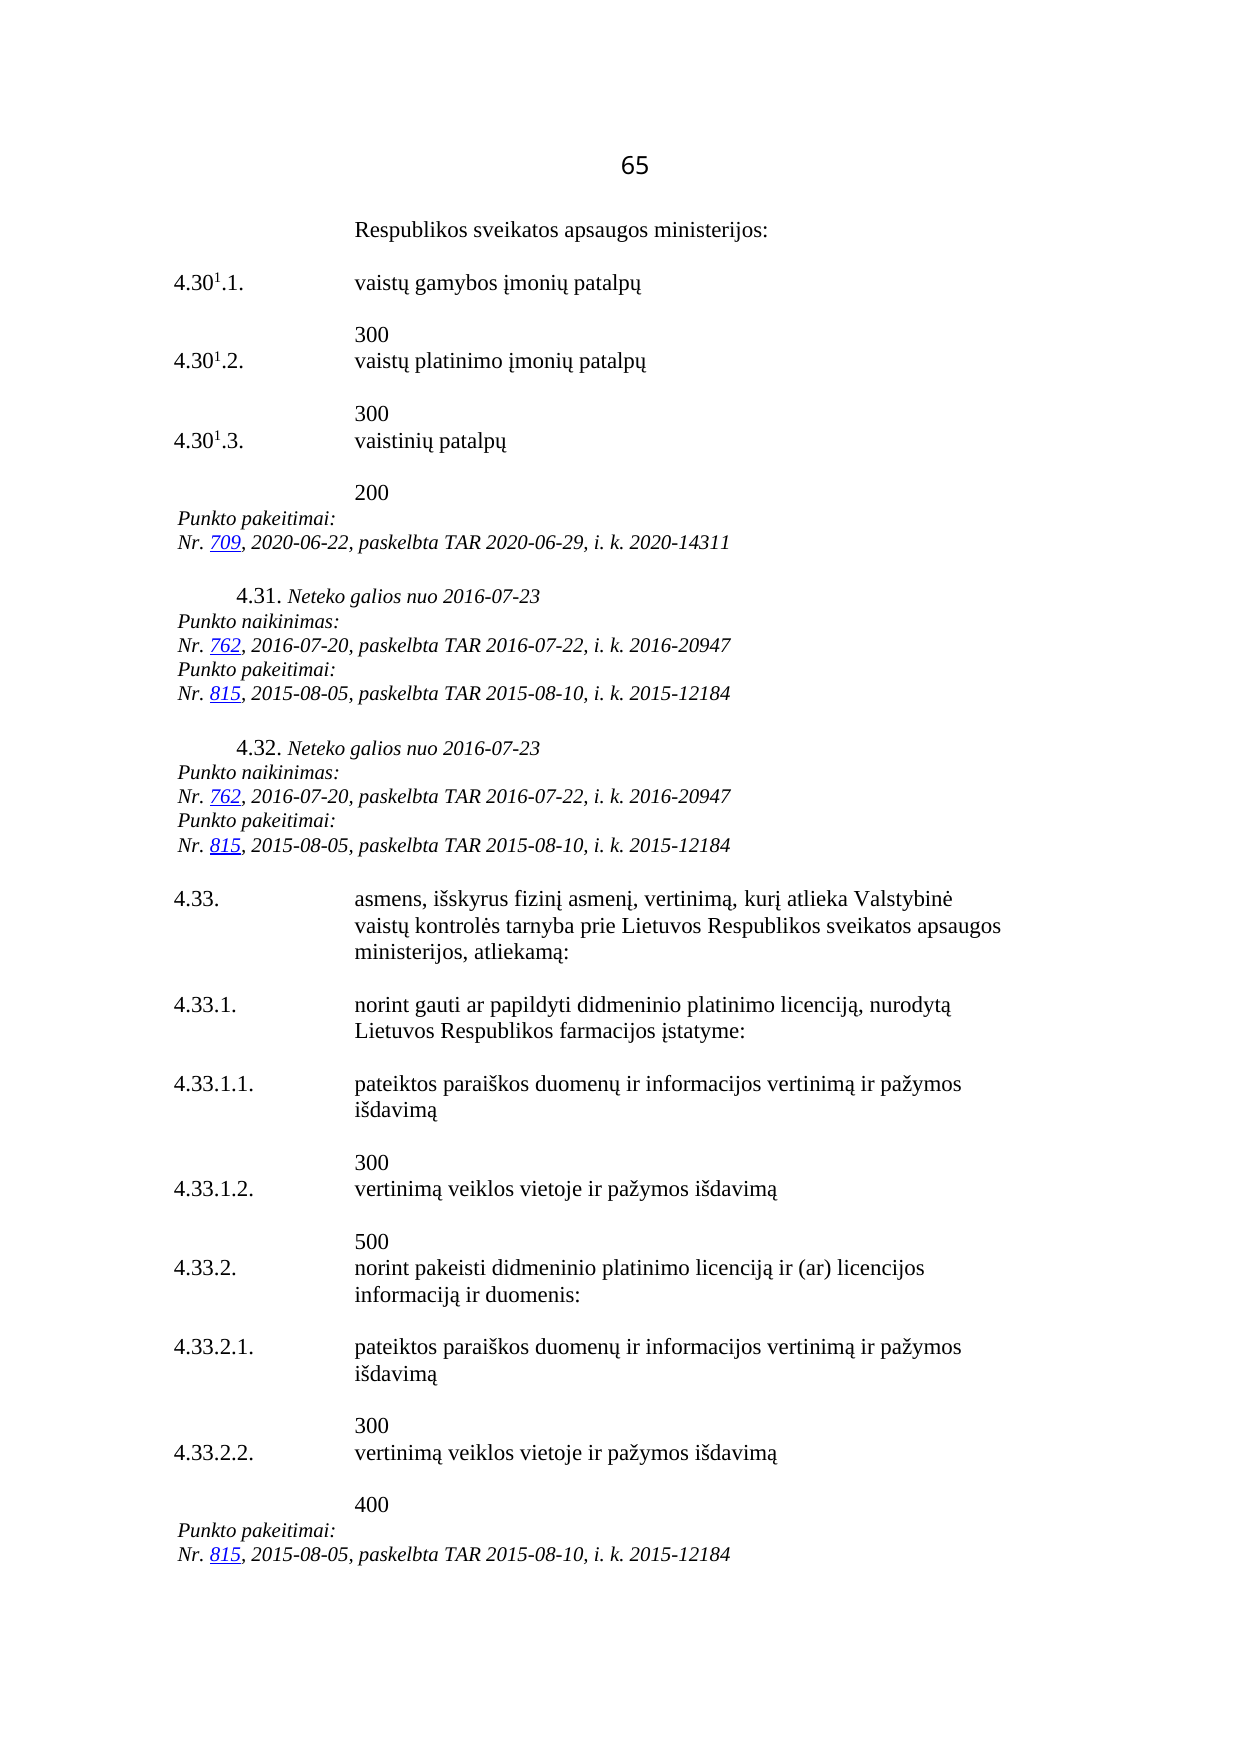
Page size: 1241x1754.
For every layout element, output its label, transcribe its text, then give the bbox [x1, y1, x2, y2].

text Punkto pakeitimai: [177, 506, 1092, 530]
text 4.301.3. vaistinių patalpų 200 [174, 427, 1004, 506]
text Nr. 709, 2020-06-22, paskelbta TAR 2020-06-29, i. k. 2020-14311 [177, 530, 1092, 554]
text 4.33.1.2. vertinimą veiklos vietoje ir pažymos išdavimą 500 [174, 1175, 1004, 1254]
text Nr. 815, 2015-08-05, paskelbta TAR 2015-08-10, i. k. 2015-12184 [177, 681, 1092, 705]
text Punkto naikinimas: [177, 609, 1092, 633]
text Punkto naikinimas: [177, 760, 1092, 784]
text Punkto pakeitimai: [177, 657, 1092, 681]
text 4.33.1.1. pateiktos paraiškos duomenų ir informacijos vertinimą ir pažymos išdavimą 300 [174, 1070, 1004, 1175]
text 4.301.2. vaistų platinimo įmonių patalpų 300 [174, 348, 1004, 427]
text Nr. 815, 2015-08-05, paskelbta TAR 2015-08-10, i. k. 2015-12184 [177, 832, 1092, 857]
text Nr. 762, 2016-07-20, paskelbta TAR 2016-07-22, i. k. 2016-20947 [177, 633, 1092, 657]
text Nr. 762, 2016-07-20, paskelbta TAR 2016-07-22, i. k. 2016-20947 [177, 784, 1092, 808]
text 4.33. asmens, išskyrus fizinį asmenį, vertinimą, kurį atlieka Valstybinė vaistų kontrolės tarnyba prie Lietuvos Respublikos sveikatos apsaugos ministerijos, atliekamą: [174, 885, 1004, 991]
text Nr. 815, 2015-08-05, paskelbta TAR 2015-08-10, i. k. 2015-12184 [177, 1542, 1092, 1566]
text 4.33.2. norint pakeisti didmeninio platinimo licenciją ir (ar) licencijos informaciją ir duomenis: [174, 1254, 1004, 1333]
text 4.32. Neteko galios nuo 2016-07-23 [177, 734, 1092, 760]
text 4.33.2.2. vertinimą veiklos vietoje ir pažymos išdavimą 400 [174, 1439, 1004, 1518]
text 4.301.1. vaistų gamybos įmonių patalpų 300 [174, 268, 1004, 348]
text Respublikos sveikatos apsaugos ministerijos: [174, 216, 1004, 268]
text Punkto pakeitimai: [177, 1518, 1092, 1542]
text 4.33.1. norint gauti ar papildyti didmeninio platinimo licenciją, nurodytą Lietuvos Respublikos farmacijos įstatyme: [174, 991, 1004, 1070]
text Punkto pakeitimai: [177, 808, 1092, 832]
text 4.33.2.1. pateiktos paraiškos duomenų ir informacijos vertinimą ir pažymos išdavimą 300 [174, 1333, 1004, 1439]
text 4.31. Neteko galios nuo 2016-07-23 [177, 583, 1092, 609]
